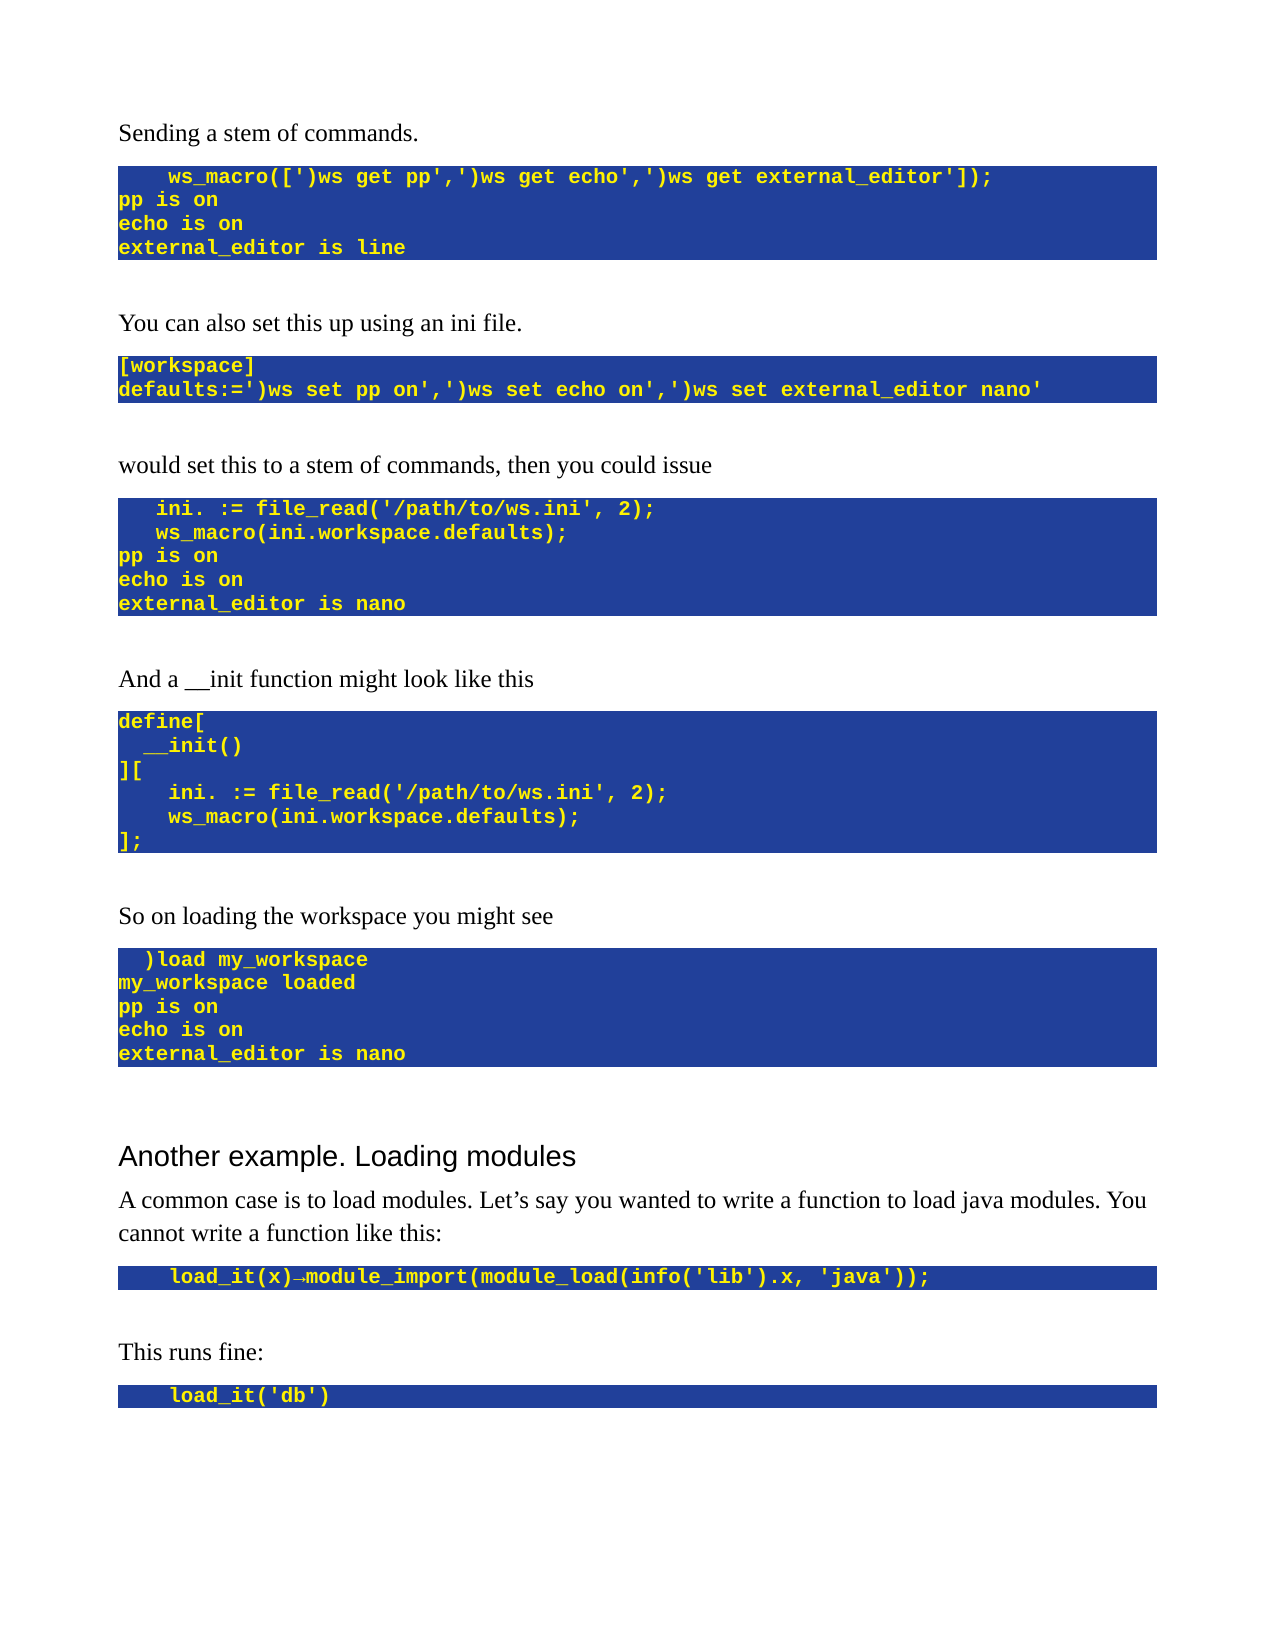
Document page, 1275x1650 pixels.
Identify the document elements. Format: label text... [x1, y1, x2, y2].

text This runs fine: [118, 1337, 1157, 1366]
text ws_macro(ini.workspace.defaults); [118, 806, 1157, 830]
subtitle Another example. Loading modules [118, 1139, 1157, 1173]
text pp is on [118, 545, 1157, 569]
text pp is on [118, 189, 1157, 213]
text __init() [118, 735, 1157, 759]
text ws_macro(ini.workspace.defaults); [118, 522, 1157, 545]
text external_editor is line [118, 237, 1157, 260]
text echo is on [118, 569, 1157, 593]
text ]; [118, 830, 1157, 853]
text load_it(x)→module_import(module_load(info('lib').x, 'java')); [118, 1266, 1157, 1290]
text )load my_workspace [118, 948, 1157, 972]
text defaults:=')ws set pp on',')ws set echo on',')ws set external_editor nano' [118, 379, 1157, 403]
text ws_macro([')ws get pp',')ws get echo',')ws get external_editor']); [118, 166, 1157, 189]
text Sending a stem of commands. [118, 118, 1157, 147]
text pp is on [118, 996, 1157, 1019]
text ][ [118, 759, 1157, 782]
text echo is on [118, 1019, 1157, 1043]
text load_it('db') [118, 1385, 1157, 1408]
text ini. := file_read('/path/to/ws.ini', 2); [118, 782, 1157, 806]
text So on loading the workspace you might see [118, 901, 1157, 930]
text ini. := file_read('/path/to/ws.ini', 2); [118, 498, 1157, 522]
text external_editor is nano [118, 1043, 1157, 1067]
text my_workspace loaded [118, 972, 1157, 996]
text echo is on [118, 213, 1157, 237]
text external_editor is nano [118, 593, 1157, 616]
text [workspace] [118, 356, 1157, 379]
text A common case is to load modules. Let’s say you wanted to write a function to load java modules. You cannot write a function like this: [118, 1185, 1157, 1247]
text You can also set this up using an ini file. [118, 308, 1157, 337]
text And a __init function might look like this [118, 664, 1157, 693]
text define[ [118, 711, 1157, 735]
text would set this to a stem of commands, then you could issue [118, 450, 1157, 479]
